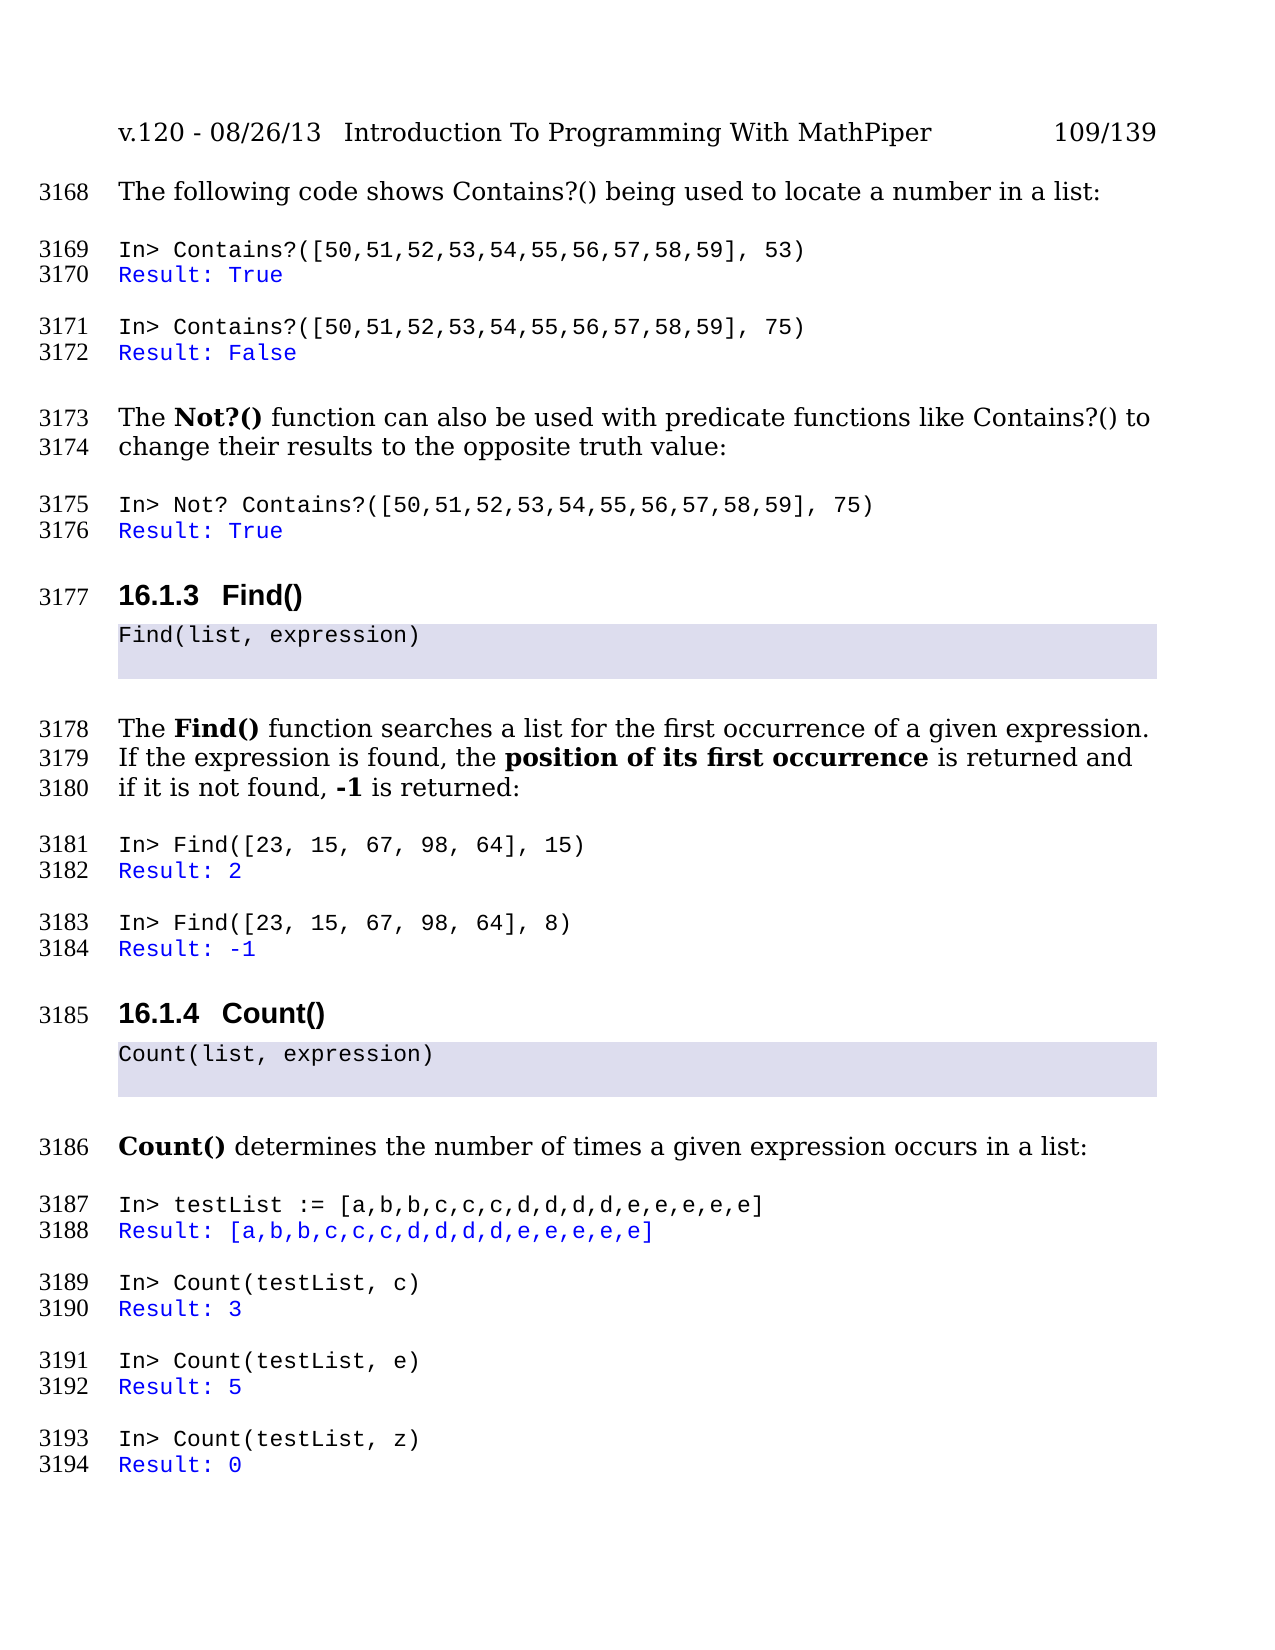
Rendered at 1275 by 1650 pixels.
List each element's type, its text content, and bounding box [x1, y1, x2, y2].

text In> Find([23, 15, 67, 98, 64], 15) [118, 834, 1157, 860]
text In> Count(testList, e) [118, 1349, 1157, 1375]
text In> Find([23, 15, 67, 98, 64], 8) [118, 912, 1157, 938]
text Result: -1 [118, 938, 1157, 963]
text In> testList := [a,b,b,c,c,c,d,d,d,d,e,e,e,e,e] [118, 1194, 1157, 1220]
text In> Contains?([50,51,52,53,54,55,56,57,58,59], 75) [118, 316, 1157, 342]
text In> Count(testList, c) [118, 1272, 1157, 1297]
text In> Not? Contains?([50,51,52,53,54,55,56,57,58,59], 75) [118, 493, 1157, 519]
text The following code shows Contains?() being used to locate a number in a list: [118, 177, 1157, 206]
text Result: 3 [118, 1297, 1157, 1323]
text The Find() function searches a list for the first occurrence of a given expression. If the expression is found, the position of its first occurrence is returned and if it is not found, -1 is returned: [118, 714, 1157, 802]
text Result: [a,b,b,c,c,c,d,d,d,d,e,e,e,e,e] [118, 1220, 1157, 1246]
text The Not?() function can also be used with predicate functions like Contains?() to change their results to the opposite truth value: [118, 402, 1157, 461]
table_header Find(list, expression) [118, 624, 1157, 679]
text Result: 5 [118, 1375, 1157, 1401]
text Result: True [118, 519, 1157, 545]
text Result: True [118, 264, 1157, 290]
text In> Count(testList, z) [118, 1427, 1157, 1453]
table_header Count(list, expression) [118, 1042, 1157, 1097]
text Result: 2 [118, 860, 1157, 886]
text Result: 0 [118, 1453, 1157, 1479]
text In> Contains?([50,51,52,53,54,55,56,57,58,59], 53) [118, 238, 1157, 264]
subtitle Find() [118, 578, 1157, 611]
text Result: False [118, 342, 1157, 368]
text Count() determines the number of times a given expression occurs in a list: [118, 1132, 1157, 1162]
subtitle Count() [118, 997, 1157, 1030]
